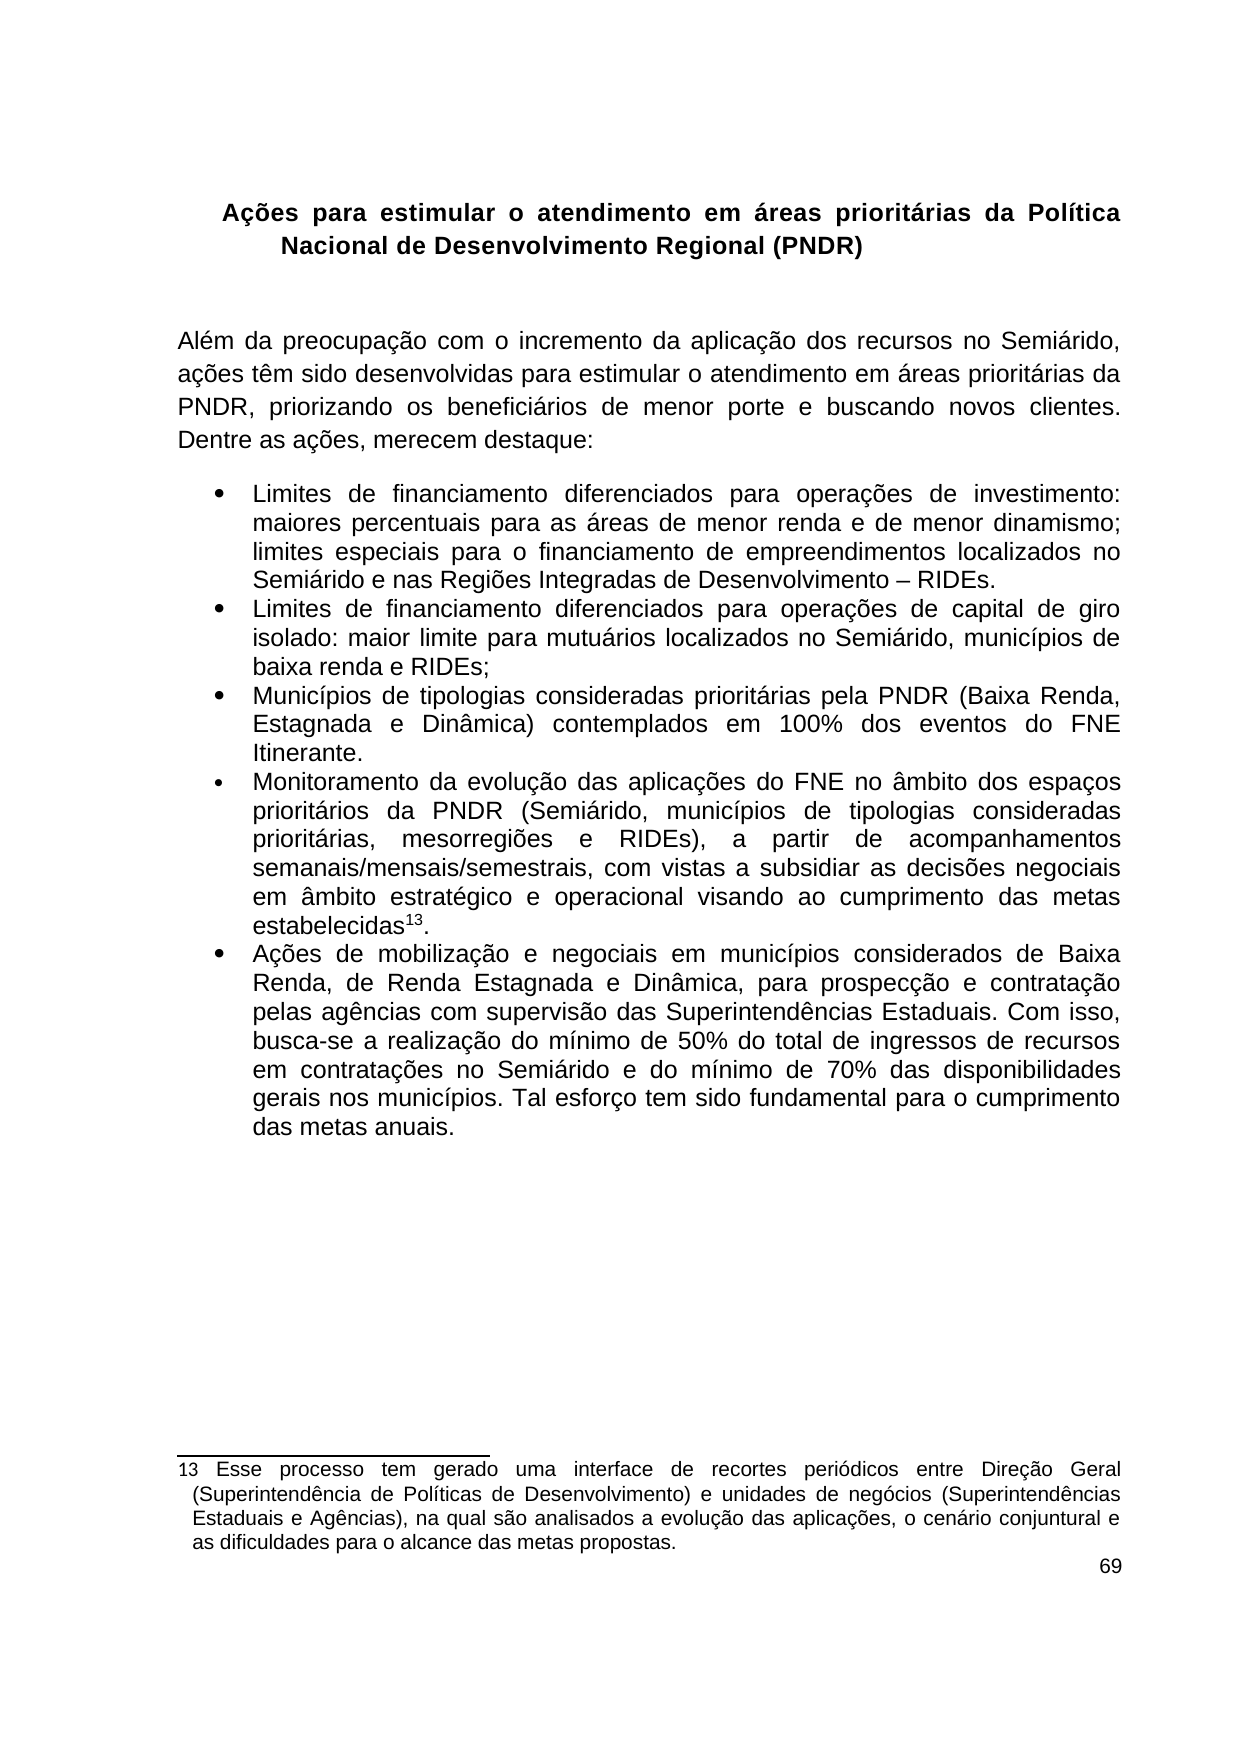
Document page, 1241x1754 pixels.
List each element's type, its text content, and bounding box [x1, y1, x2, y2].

list Municípios de tipologias consideradas prioritárias pela PNDR (Baixa Renda, Estagnada e Dinâmica) contemplados em 100% dos eventos do FNE Itinerante. [215, 681, 1122, 767]
list Limites de financiamento diferenciados para operações de capital de giro isolado: maior limite para mutuários localizados no Semiárido, municípios de baixa renda e RIDEs; [215, 594, 1122, 681]
list Esse processo tem gerado uma interface de recortes periódicos entre Direção Geral (Superintendência de Políticas de Desenvolvimento) e unidades de negócios (Superintendências Estaduais e Agências), na qual são analisados a evolução das aplicações, o cenário conjuntural e as dificuldades para o alcance das metas propostas. [177, 1456, 1122, 1554]
text Além da preocupação com o incremento da aplicação dos recursos no Semiárido, ações têm sido desenvolvidas para estimular o atendimento em áreas prioritárias da PNDR, priorizando os beneficiários de menor porte e buscando novos clientes. Dentre as ações, merecem destaque: [177, 326, 1122, 454]
subtitle Ações para estimular o atendimento em áreas prioritárias da Política Nacional de Desenvolvimento Regional (PNDR) [222, 198, 1122, 260]
list Ações de mobilização e negociais em municípios considerados de Baixa Renda, de Renda Estagnada e Dinâmica, para prospecção e contratação pelas agências com supervisão das Superintendências Estaduais. Com isso, busca-se a realização do mínimo de 50% do total de ingressos de recursos em contratações no Semiárido e do mínimo de 70% das disponibilidades gerais nos municípios. Tal esforço tem sido fundamental para o cumprimento das metas anuais. [215, 939, 1122, 1141]
list Limites de financiamento diferenciados para operações de investimento: maiores percentuais para as áreas de menor renda e de menor dinamismo; limites especiais para o financiamento de empreendimentos localizados no Semiárido e nas Regiões Integradas de Desenvolvimento – RIDEs. [215, 479, 1122, 594]
list Monitoramento da evolução das aplicações do FNE no âmbito dos espaços prioritários da PNDR (Semiárido, municípios de tipologias consideradas prioritárias, mesorregiões e RIDEs), a partir de acompanhamentos semanais/mensais/semestrais, com vistas a subsidiar as decisões negociais em âmbito estratégico e operacional visando ao cumprimento das metas estabelecidas. [215, 767, 1122, 939]
